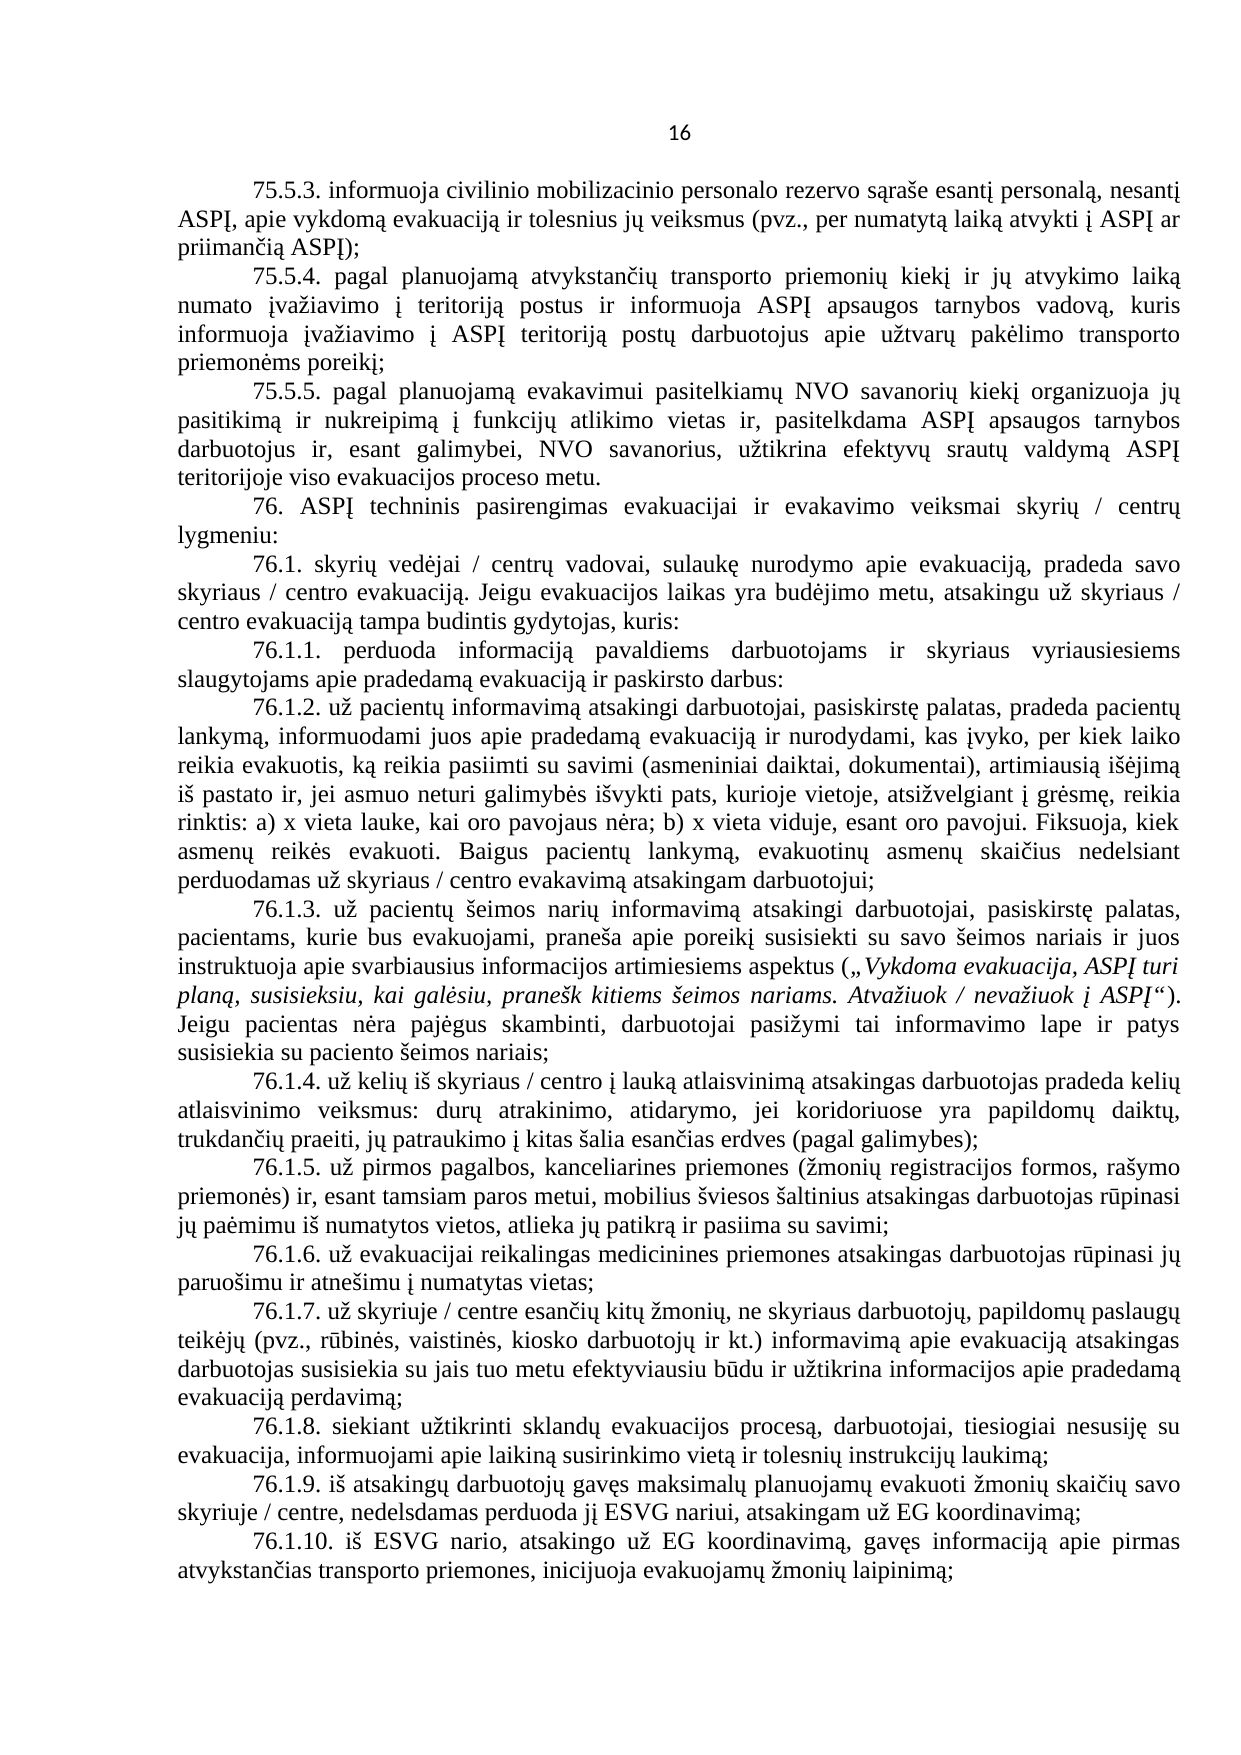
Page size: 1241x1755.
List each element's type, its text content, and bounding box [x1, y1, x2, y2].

text 76.1.3. už pacientų šeimos narių informavimą atsakingi darbuotojai, pasiskirstę palatas, pacientams, kurie bus evakuojami, praneša apie poreikį susisiekti su savo šeimos nariais ir juos instruktuoja apie svarbiausius informacijos artimiesiems aspektus („Vykdoma evakuacija, ASPĮ turi planą, susisieksiu, kai galėsiu, pranešk kitiems šeimos nariams. Atvažiuok / nevažiuok į ASPĮ“). Jeigu pacientas nėra pajėgus skambinti, darbuotojai pasižymi tai informavimo lape ir patys susisiekia su paciento šeimos nariais; [177, 894, 1181, 1066]
text 75.5.5. pagal planuojamą evakavimui pasitelkiamų NVO savanorių kiekį organizuoja jų pasitikimą ir nukreipimą į funkcijų atlikimo vietas ir, pasitelkdama ASPĮ apsaugos tarnybos darbuotojus ir, esant galimybei, NVO savanorius, užtikrina efektyvų srautų valdymą ASPĮ teritorijoje viso evakuacijos proceso metu. [177, 376, 1181, 491]
text 76.1.5. už pirmos pagalbos, kanceliarines priemones (žmonių registracijos formos, rašymo priemonės) ir, esant tamsiam paros metui, mobilius šviesos šaltinius atsakingas darbuotojas rūpinasi jų paėmimu iš numatytos vietos, atlieka jų patikrą ir pasiima su savimi; [177, 1152, 1181, 1239]
text 76.1.4. už kelių iš skyriaus / centro į lauką atlaisvinimą atsakingas darbuotojas pradeda kelių atlaisvinimo veiksmus: durų atrakinimo, atidarymo, jei koridoriuose yra papildomų daiktų, trukdančių praeiti, jų patraukimo į kitas šalia esančias erdves (pagal galimybes); [177, 1066, 1181, 1152]
text 76.1.10. iš ESVG nario, atsakingo už EG koordinavimą, gavęs informaciją apie pirmas atvykstančias transporto priemones, inicijuoja evakuojamų žmonių laipinimą; [177, 1526, 1181, 1584]
text 75.5.4. pagal planuojamą atvykstančių transporto priemonių kiekį ir jų atvykimo laiką numato įvažiavimo į teritoriją postus ir informuoja ASPĮ apsaugos tarnybos vadovą, kuris informuoja įvažiavimo į ASPĮ teritoriją postų darbuotojus apie užtvarų pakėlimo transporto priemonėms poreikį; [177, 261, 1181, 376]
text 76.1.1. perduoda informaciją pavaldiems darbuotojams ir skyriaus vyriausiesiems slaugytojams apie pradedamą evakuaciją ir paskirsto darbus: [177, 635, 1181, 692]
text 76.1.2. už pacientų informavimą atsakingi darbuotojai, pasiskirstę palatas, pradeda pacientų lankymą, informuodami juos apie pradedamą evakuaciją ir nurodydami, kas įvyko, per kiek laiko reikia evakuotis, ką reikia pasiimti su savimi (asmeniniai daiktai, dokumentai), artimiausią išėjimą iš pastato ir, jei asmuo neturi galimybės išvykti pats, kurioje vietoje, atsižvelgiant į grėsmę, reikia rinktis: a) x vieta lauke, kai oro pavojaus nėra; b) x vieta viduje, esant oro pavojui. Fiksuoja, kiek asmenų reikės evakuoti. Baigus pacientų lankymą, evakuotinų asmenų skaičius nedelsiant perduodamas už skyriaus / centro evakavimą atsakingam darbuotojui; [177, 692, 1181, 894]
text 76.1. skyrių vedėjai / centrų vadovai, sulaukę nurodymo apie evakuaciją, pradeda savo skyriaus / centro evakuaciją. Jeigu evakuacijos laikas yra budėjimo metu, atsakingu už skyriaus / centro evakuaciją tampa budintis gydytojas, kuris: [177, 549, 1181, 635]
text 76.1.8. siekiant užtikrinti sklandų evakuacijos procesą, darbuotojai, tiesiogiai nesusiję su evakuacija, informuojami apie laikiną susirinkimo vietą ir tolesnių instrukcijų laukimą; [177, 1411, 1181, 1469]
text 76.1.6. už evakuacijai reikalingas medicinines priemones atsakingas darbuotojas rūpinasi jų paruošimu ir atnešimu į numatytas vietas; [177, 1239, 1181, 1296]
text 76.1.9. iš atsakingų darbuotojų gavęs maksimalų planuojamų evakuoti žmonių skaičių savo skyriuje / centre, nedelsdamas perduoda jį ESVG nariui, atsakingam už EG koordinavimą; [177, 1469, 1181, 1526]
text 76. ASPĮ techninis pasirengimas evakuacijai ir evakavimo veiksmai skyrių / centrų lygmeniu: [177, 491, 1181, 549]
text 76.1.7. už skyriuje / centre esančių kitų žmonių, ne skyriaus darbuotojų, papildomų paslaugų teikėjų (pvz., rūbinės, vaistinės, kiosko darbuotojų ir kt.) informavimą apie evakuaciją atsakingas darbuotojas susisiekia su jais tuo metu efektyviausiu būdu ir užtikrina informacijos apie pradedamą evakuaciją perdavimą; [177, 1296, 1181, 1411]
text 75.5.3. informuoja civilinio mobilizacinio personalo rezervo sąraše esantį personalą, nesantį ASPĮ, apie vykdomą evakuaciją ir tolesnius jų veiksmus (pvz., per numatytą laiką atvykti į ASPĮ ar priimančią ASPĮ); [177, 175, 1181, 261]
